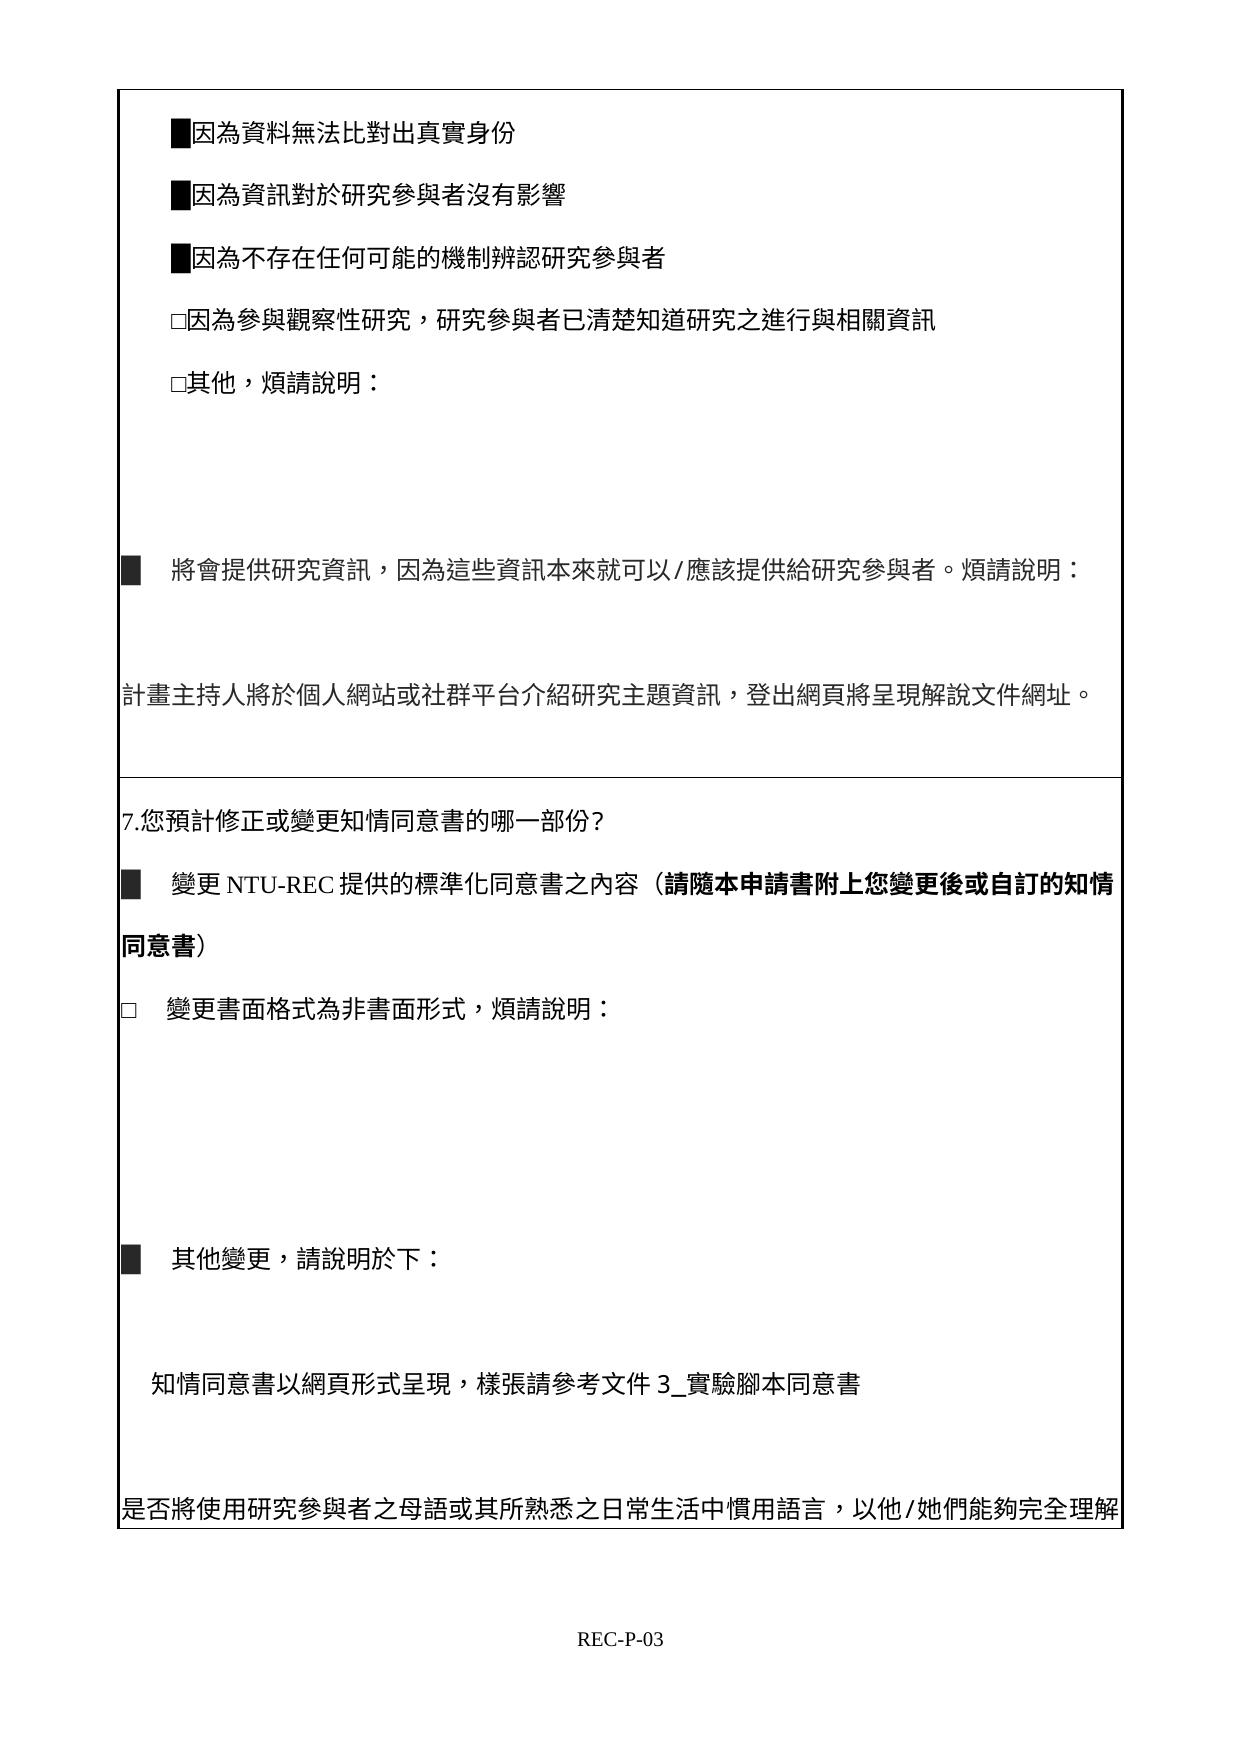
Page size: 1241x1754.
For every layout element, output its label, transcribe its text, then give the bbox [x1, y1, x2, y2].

table_cell █因為資料無法比對出真實身份 █因為資訊對於研究參與者沒有影響 █因為不存在任何可能的機制辨認研究參與者 □因為參與觀察性研究，研究參與者已清楚知道研究之進行與相關資訊 □其他，煩請說明： █ 將會提供研究資訊，因為這些資訊本來就可以/應該提供給研究參與者。煩請說明： 計畫主持人將於個人網站或社群平台介紹研究主題資訊，登出網頁將呈現解說文件網址。 [120, 90, 1121, 777]
table_cell 7.您預計修正或變更知情同意書的哪一部份? █ 變更NTU-REC提供的標準化同意書之內容（請隨本申請書附上您變更後或自訂的知情同意書） □ 變更書面格式為非書面形式，煩請說明： █ 其他變更，請說明於下： 知情同意書以網頁形式呈現，樣張請參考文件3_實驗腳本同意書 是否將使用研究參與者之母語或其所熟悉之日常生活中慣用語言，以他/她們能夠完全理解 [120, 778, 1121, 1528]
